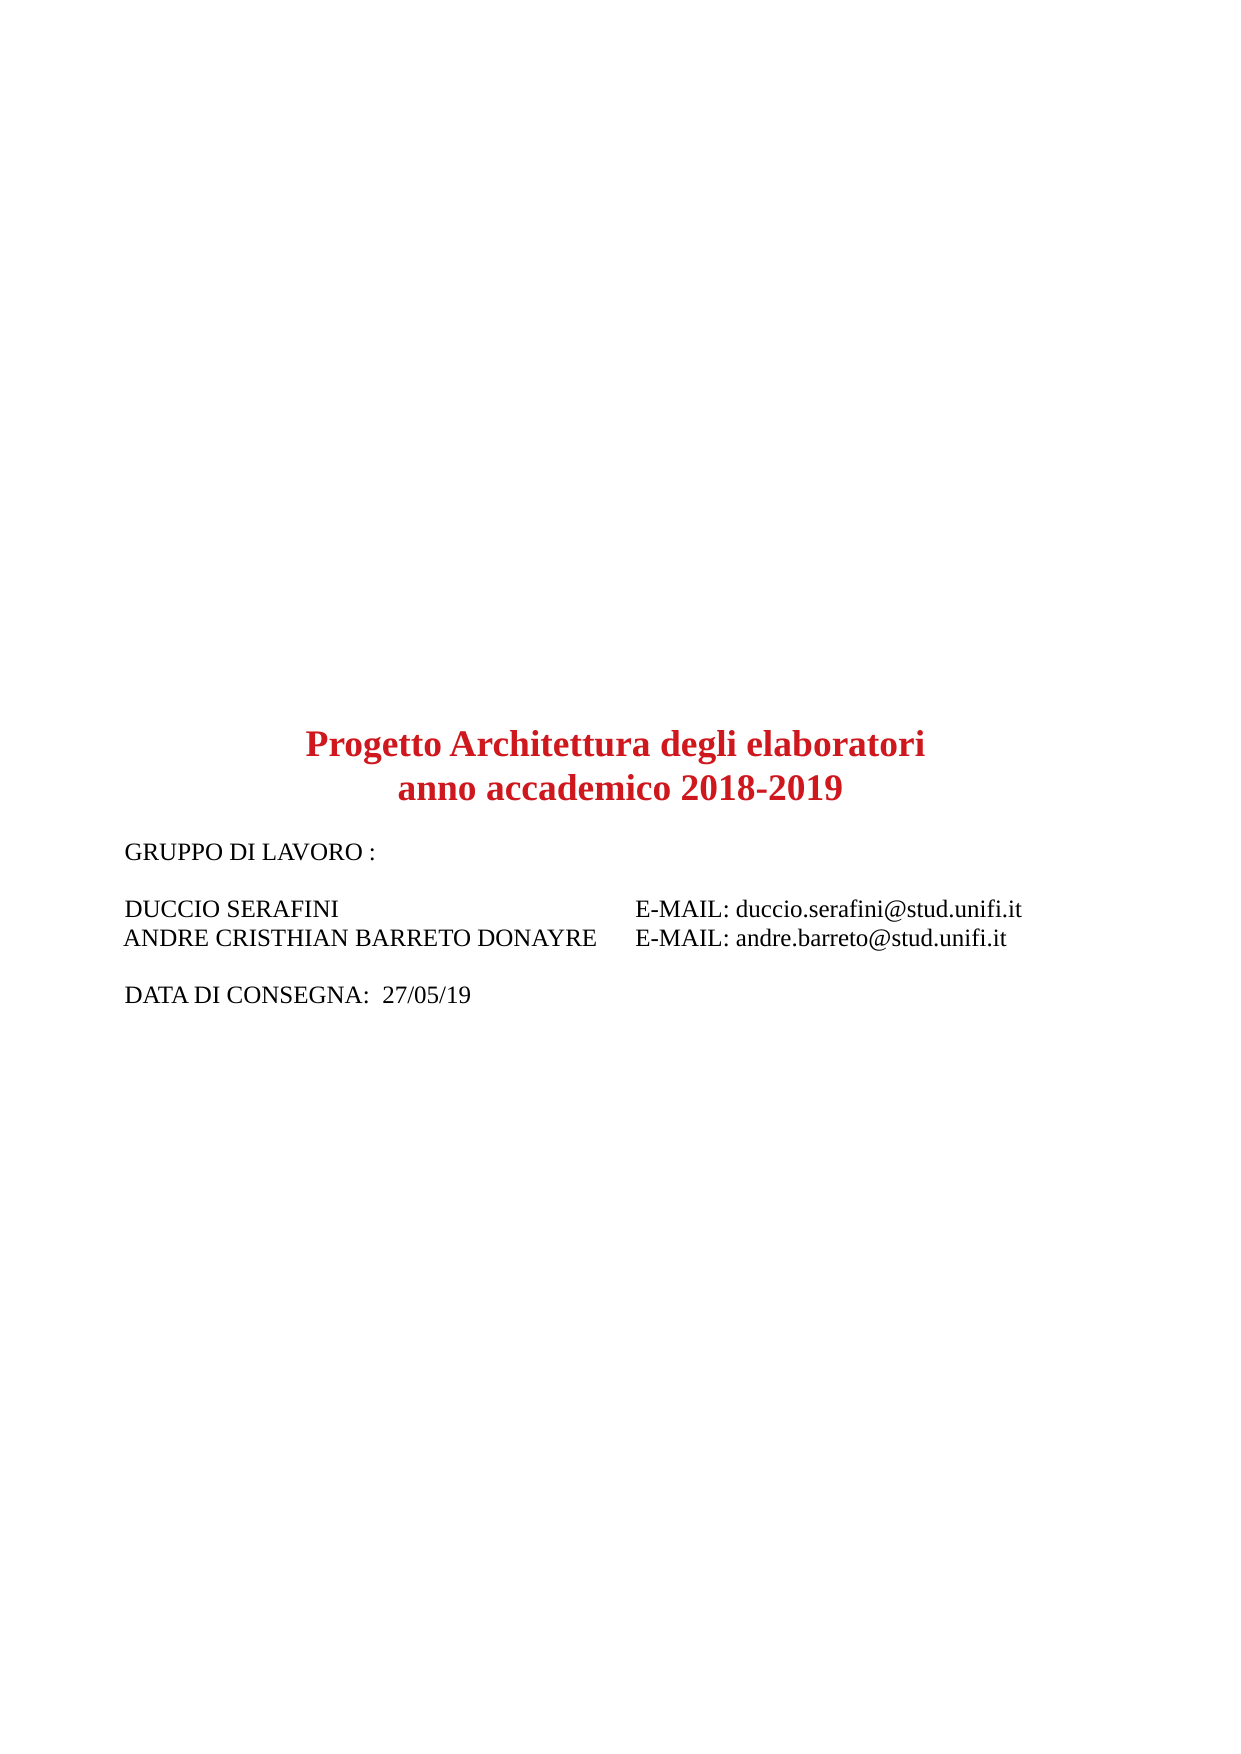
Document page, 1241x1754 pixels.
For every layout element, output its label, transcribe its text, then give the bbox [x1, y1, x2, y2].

text anno accademico 2018-2019 [118, 765, 1122, 808]
text DUCCIO SERAFINI E-MAIL: duccio.serafini@stud.unifi.it [118, 894, 1122, 923]
text Progetto Architettura degli elaboratori [118, 722, 1122, 765]
text DATA DI CONSEGNA: 27/05/19 [118, 981, 1122, 1009]
text ANDRE CRISTHIAN BARRETO DONAYRE E-MAIL: andre.barreto@stud.unifi.it [118, 923, 1122, 952]
text GRUPPO DI LAVORO : [118, 837, 1122, 866]
